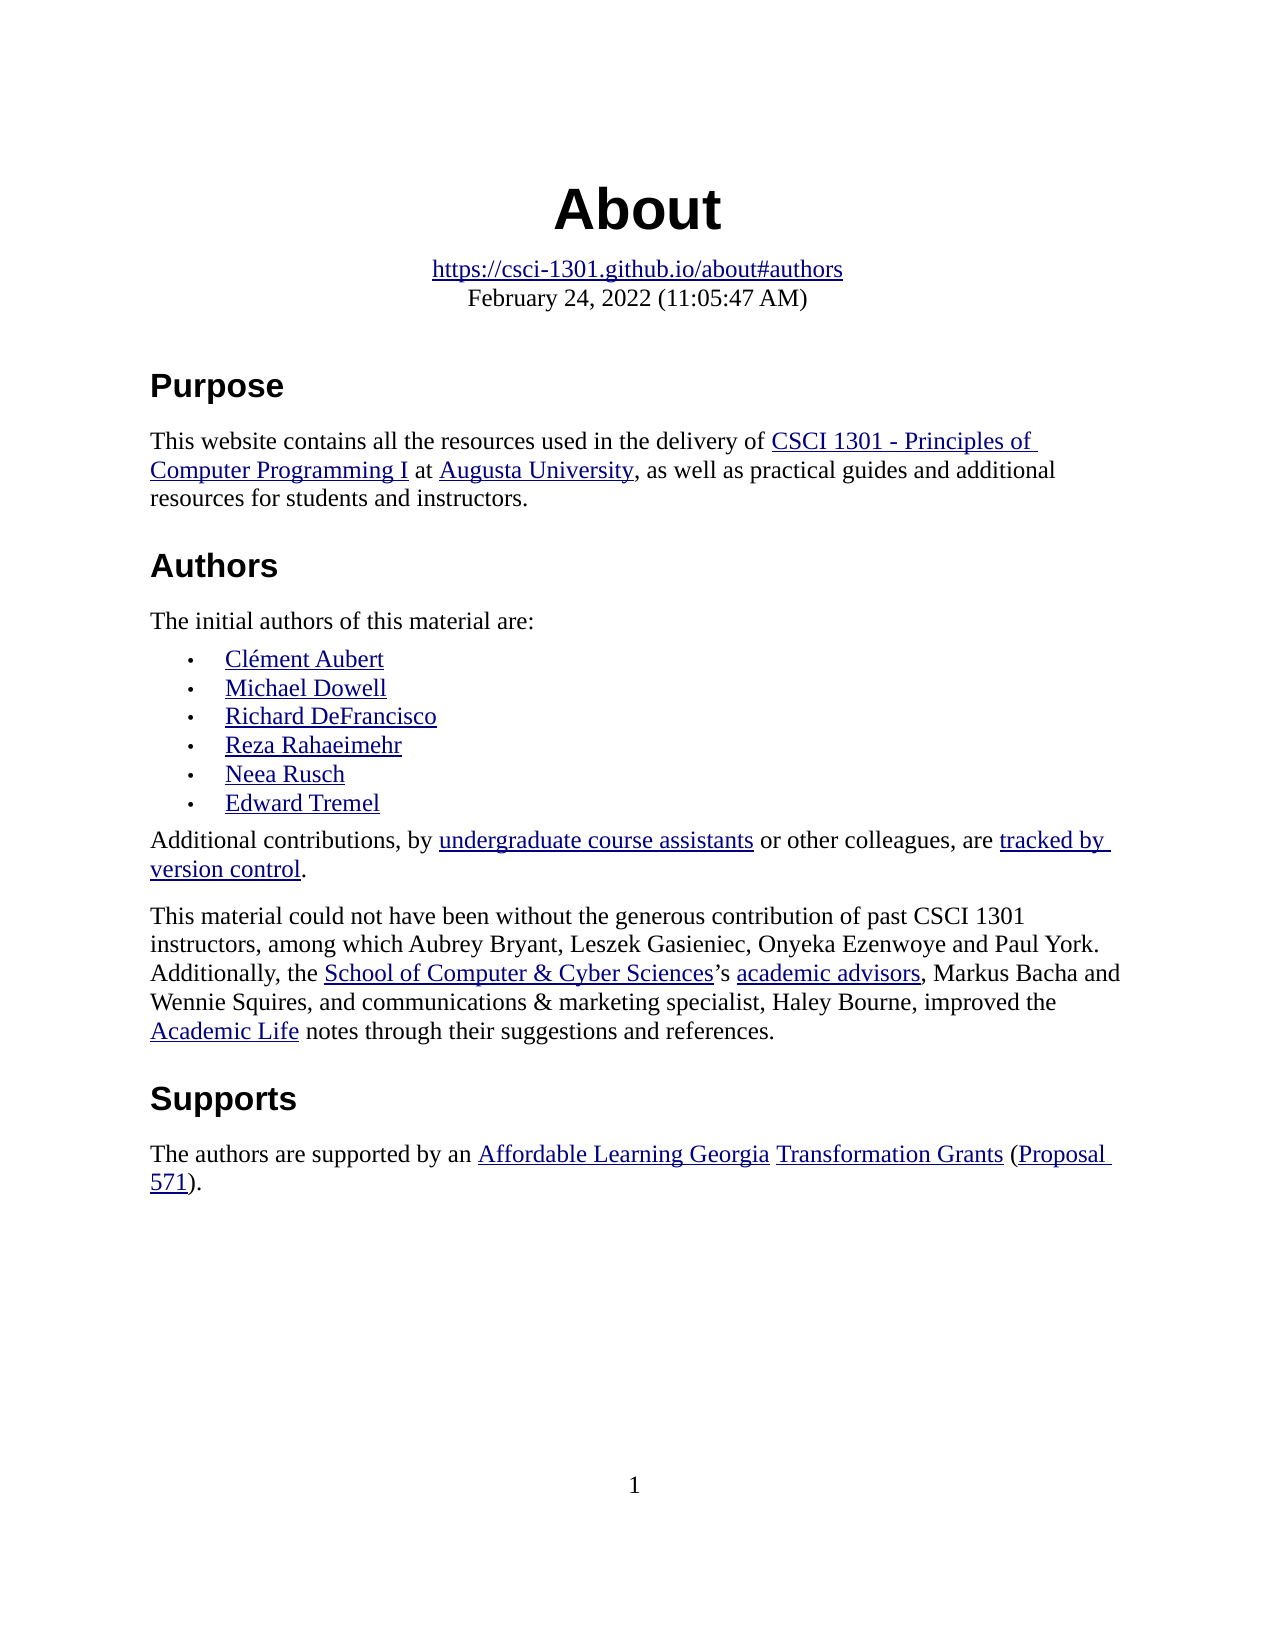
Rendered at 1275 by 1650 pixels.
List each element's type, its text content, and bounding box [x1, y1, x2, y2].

subtitle Authors [150, 546, 1125, 585]
text February 24, 2022 (11:05:47 AM) [150, 283, 1125, 312]
title About [150, 175, 1125, 242]
list Edward Tremel [187, 788, 1125, 816]
list Richard DeFrancisco [187, 701, 1125, 730]
text This website contains all the resources used in the delivery of CSCI 1301 - Principles of Computer Programming I at Augusta University, as well as practical guides and additional resources for students and instructors. [150, 426, 1125, 512]
text https://csci-1301.github.io/about#authors [150, 254, 1125, 283]
text The initial authors of this material are: [150, 606, 1125, 635]
text Additional contributions, by undergraduate course assistants or other colleagues, are tracked by version control. [150, 825, 1125, 883]
list Neea Rusch [187, 759, 1125, 788]
list Reza Rahaeimehr [187, 730, 1125, 759]
list Michael Dowell [187, 673, 1125, 701]
text This material could not have been without the generous contribution of past CSCI 1301 instructors, among which Aubrey Bryant, Leszek Gasieniec, Onyeka Ezenwoye and Paul York. Additionally, the School of Computer & Cyber Sciences’s academic advisors, Markus Bacha and Wennie Squires, and communications & marketing specialist, Haley Bourne, improved the Academic Life notes through their suggestions and references. [150, 901, 1125, 1044]
text The authors are supported by an Affordable Learning Georgia Transformation Grants (Proposal 571). [150, 1139, 1125, 1196]
list Clément Aubert [187, 644, 1125, 673]
subtitle Supports [150, 1078, 1125, 1117]
subtitle Purpose [150, 366, 1125, 404]
